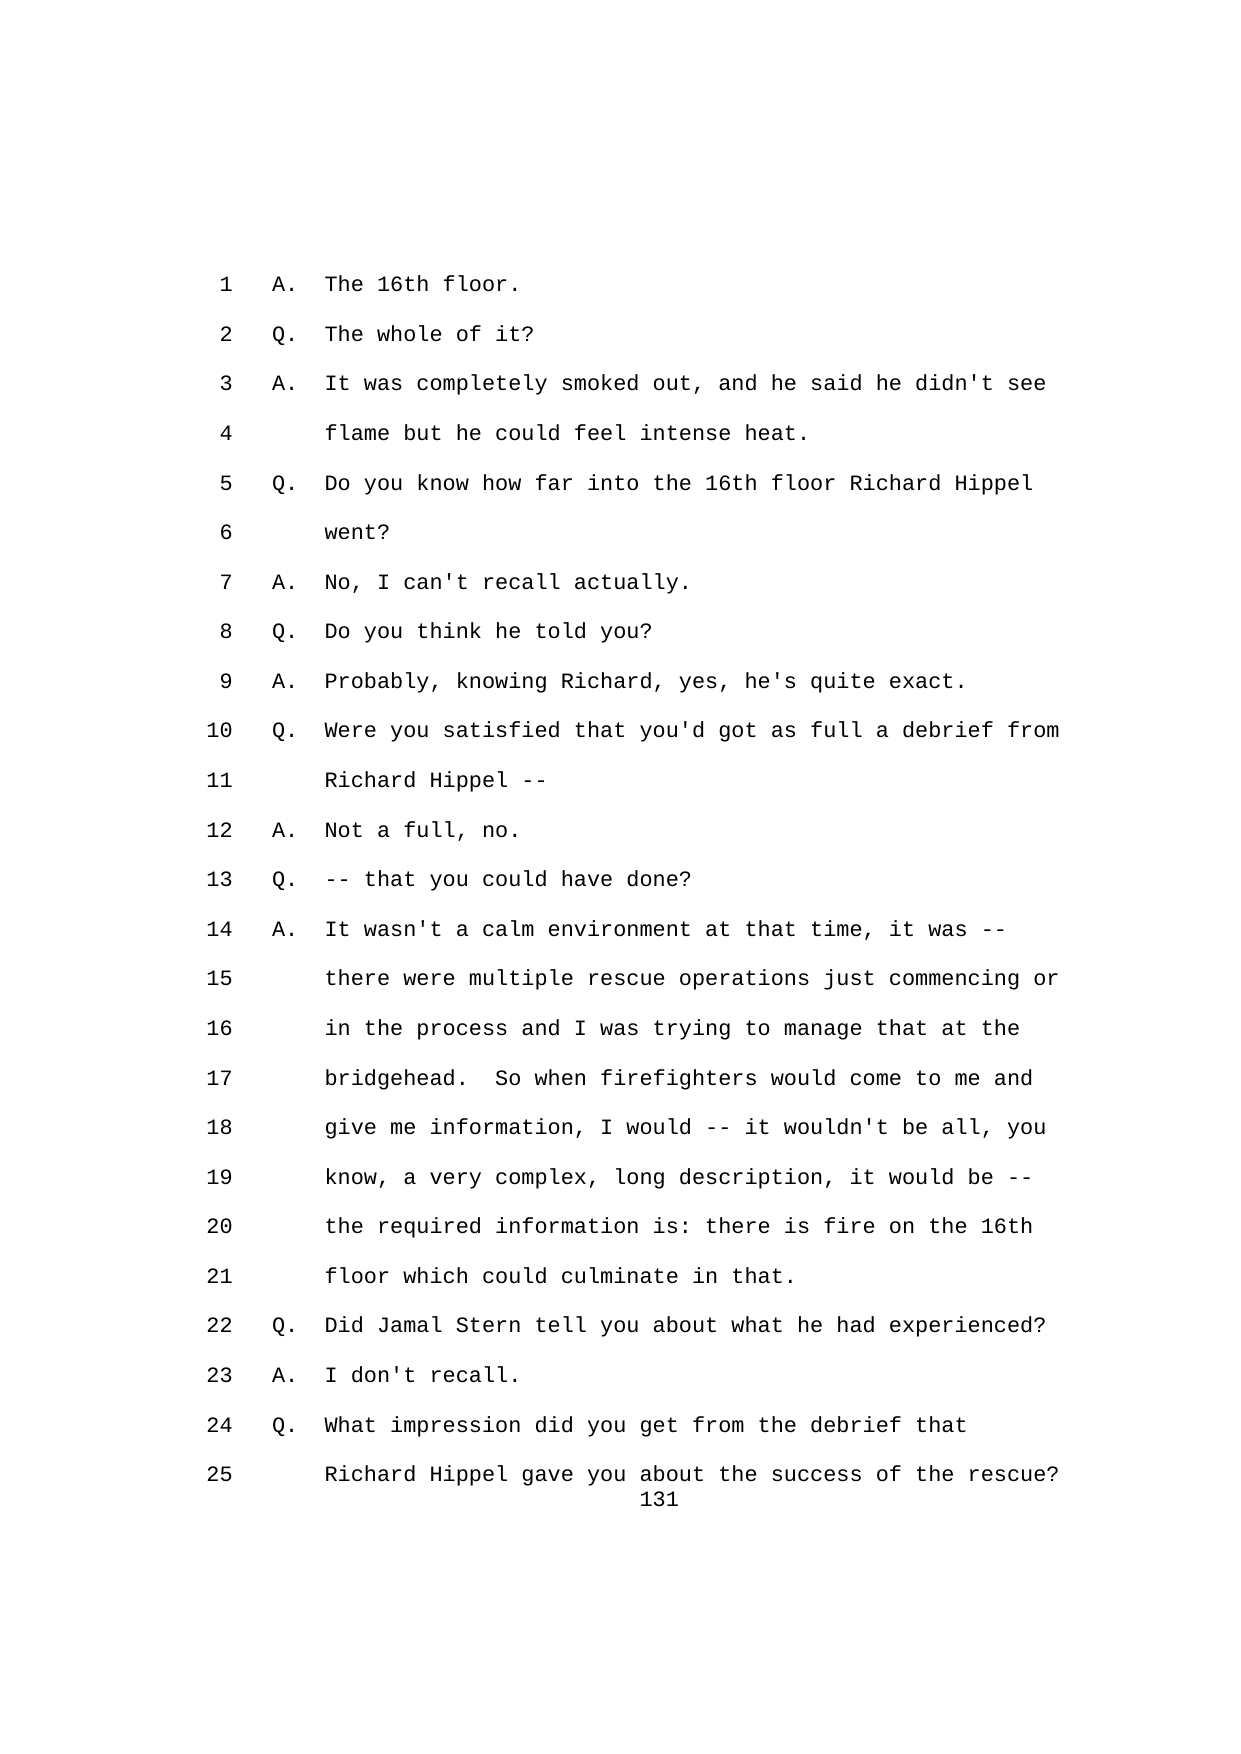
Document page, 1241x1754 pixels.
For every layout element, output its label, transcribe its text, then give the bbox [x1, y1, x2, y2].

text 23 A. I don't recall. [75, 1364, 1165, 1389]
text 18 give me information, I would -- it wouldn't be all, you [75, 1116, 1165, 1141]
text 3 A. It was completely smoked out, and he said he didn't see [75, 372, 1165, 397]
text 10 Q. Were you satisfied that you'd got as full a debrief from [75, 719, 1165, 744]
text 11 Richard Hippel -- [75, 769, 1165, 794]
text 4 flame but he could feel intense heat. [75, 422, 1165, 447]
text 14 A. It wasn't a calm environment at that time, it was -- [75, 918, 1165, 943]
text 2 Q. The whole of it? [75, 323, 1165, 348]
text 16 in the process and I was trying to manage that at the [75, 1017, 1165, 1042]
text 15 there were multiple rescue operations just commencing or [75, 967, 1165, 992]
text 13 Q. -- that you could have done? [75, 868, 1165, 893]
text 8 Q. Do you think he told you? [75, 620, 1165, 645]
text 25 Richard Hippel gave you about the success of the rescue? [75, 1463, 1165, 1488]
text 5 Q. Do you know how far into the 16th floor Richard Hippel [75, 472, 1165, 496]
text 21 floor which could culminate in that. [75, 1265, 1165, 1290]
text 19 know, a very complex, long description, it would be -- [75, 1166, 1165, 1191]
text 6 went? [75, 521, 1165, 546]
text 7 A. No, I can't recall actually. [75, 571, 1165, 596]
text 12 A. Not a full, no. [75, 819, 1165, 843]
text 131 [75, 1488, 1165, 1513]
text 9 A. Probably, knowing Richard, yes, he's quite exact. [75, 670, 1165, 695]
text 17 bridgehead. So when firefighters would come to me and [75, 1067, 1165, 1091]
text 22 Q. Did Jamal Stern tell you about what he had experienced? [75, 1314, 1165, 1339]
text 20 the required information is: there is fire on the 16th [75, 1215, 1165, 1240]
text 24 Q. What impression did you get from the debrief that [75, 1414, 1165, 1438]
text 1 A. The 16th floor. [75, 273, 1165, 298]
